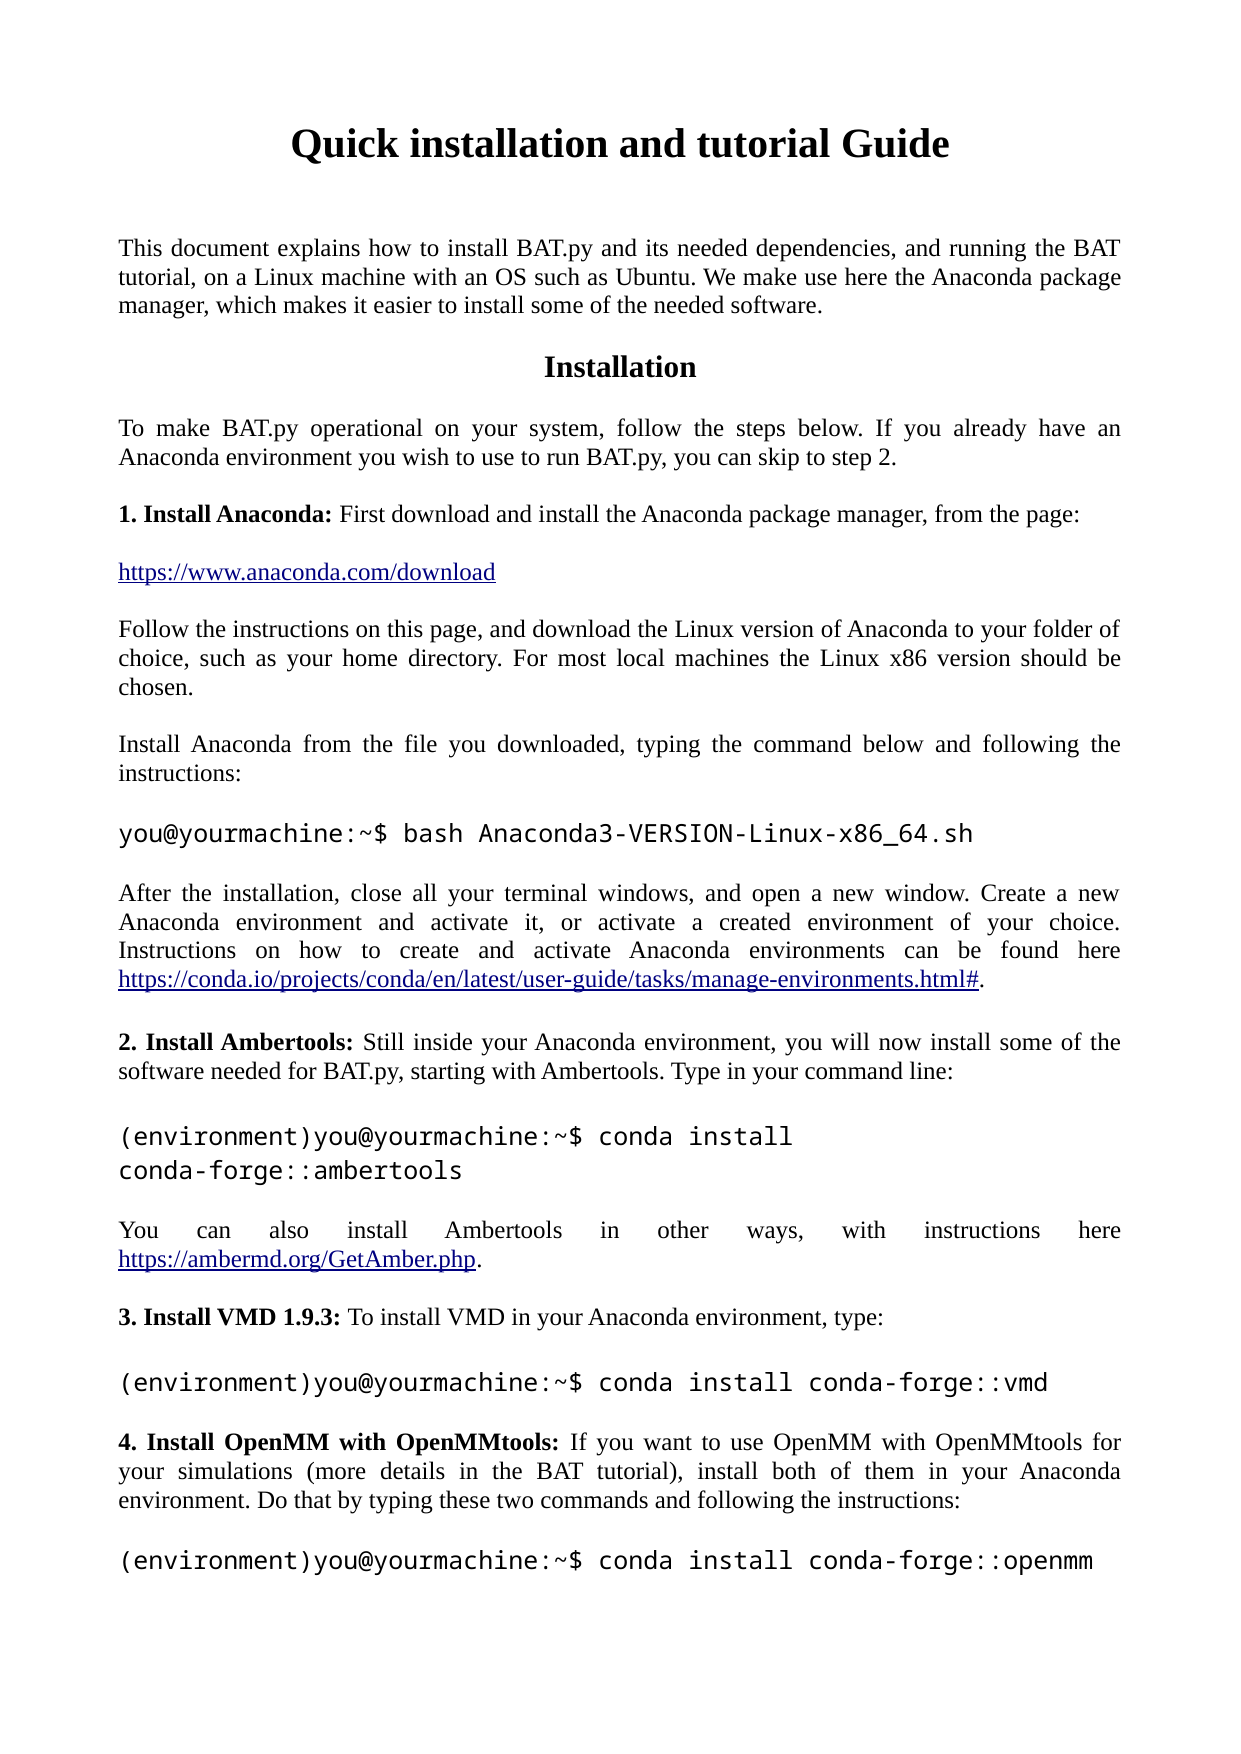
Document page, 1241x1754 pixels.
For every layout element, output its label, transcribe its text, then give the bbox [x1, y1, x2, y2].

text Quick installation and tutorial Guide [118, 118, 1122, 166]
text conda-forge::ambertools [118, 1153, 1122, 1187]
text After the installation, close all your terminal windows, and open a new window. Create a new Anaconda environment and activate it, or activate a created environment of your choice. Instructions on how to create and activate Anaconda environments can be found here https://conda.io/projects/conda/en/latest/user-guide/tasks/manage-environments.html#. [118, 878, 1122, 993]
text This document explains how to install BAT.py and its needed dependencies, and running the BAT tutorial, on a Linux machine with an OS such as Ubuntu. We make use here the Anaconda package manager, which makes it easier to install some of the needed software. [118, 233, 1122, 319]
text 4. Install OpenMM with OpenMMtools: If you want to use OpenMM with OpenMMtools for your simulations (more details in the BAT tutorial), install both of them in your Anaconda environment. Do that by typing these two commands and following the instructions: [118, 1427, 1122, 1514]
text To make BAT.py operational on your system, follow the steps below. If you already have an Anaconda environment you wish to use to run BAT.py, you can skip to step 2. [118, 413, 1122, 470]
text (environment)you@yourmachine:~$ conda install conda-forge::vmd [118, 1365, 1122, 1399]
text 1. Install Anaconda: First download and install the Anaconda package manager, from the page: [118, 499, 1122, 528]
text You can also install Ambertools in other ways, with instructions here https://ambermd.org/GetAmber.php. [118, 1216, 1122, 1273]
text Installation [118, 348, 1122, 384]
text https://www.anaconda.com/download [118, 557, 1122, 585]
text (environment)you@yourmachine:~$ conda install [118, 1119, 1122, 1153]
text 3. Install VMD 1.9.3: To install VMD in your Anaconda environment, type: [118, 1302, 1122, 1331]
text 2. Install Ambertools: Still inside your Anaconda environment, you will now install some of the software needed for BAT.py, starting with Ambertools. Type in your command line: [118, 1027, 1122, 1085]
text you@yourmachine:~$ bash Anaconda3-VERSION-Linux-x86_64.sh [118, 815, 1122, 849]
text (environment)you@yourmachine:~$ conda install conda-forge::openmm [118, 1542, 1122, 1577]
text Install Anaconda from the file you downloaded, typing the command below and following the instructions: [118, 729, 1122, 787]
text Follow the instructions on this page, and download the Linux version of Anaconda to your folder of choice, such as your home directory. For most local machines the Linux x86 version should be chosen. [118, 614, 1122, 700]
